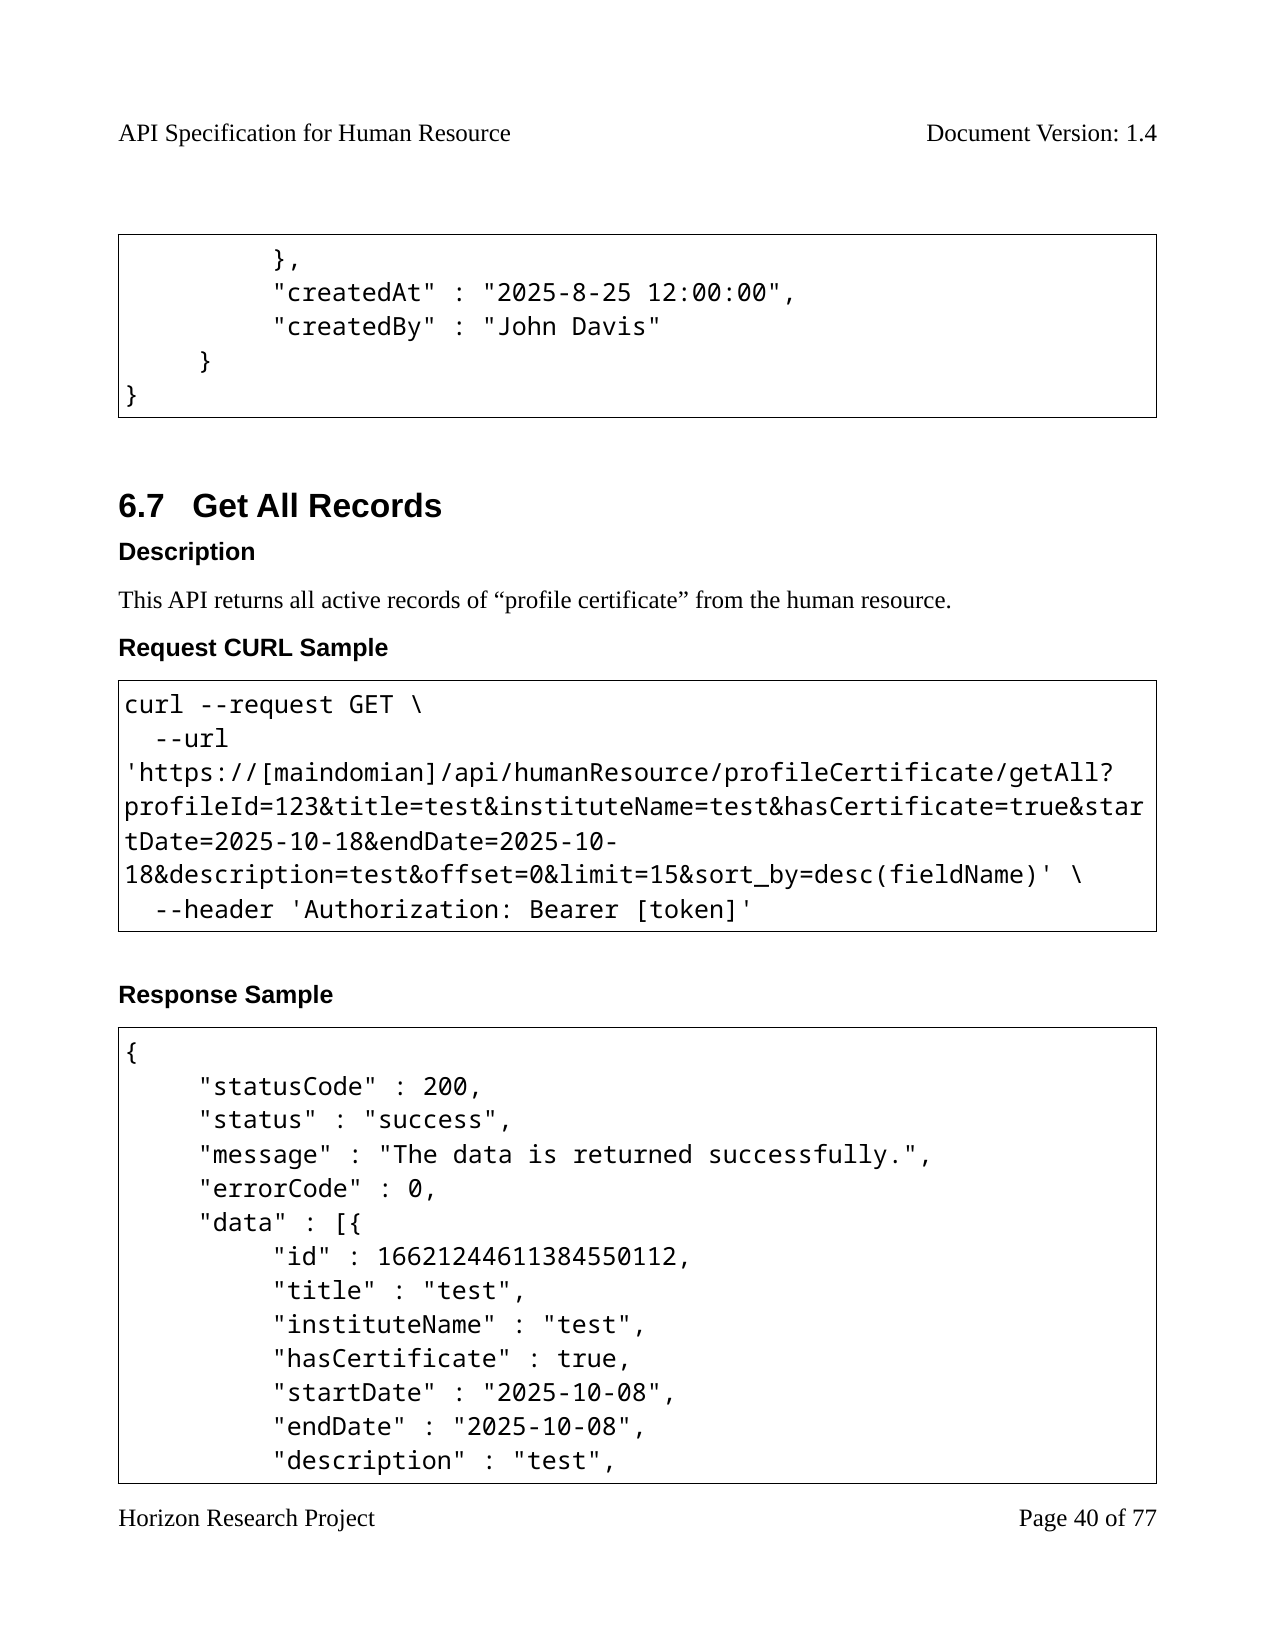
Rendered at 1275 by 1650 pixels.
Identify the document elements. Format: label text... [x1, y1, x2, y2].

text Request CURL Sample [118, 632, 1157, 661]
text Description [118, 537, 1157, 566]
text This API returns all active records of “profile certificate” from the human resource. [118, 585, 1157, 614]
table_header { "statusCode" : 200, "status" : "success", "message" : "The data is returned successfully.", "errorCode" : 0, "data" : [{ "id" : 16621244611384550112, "title" : "test", "instituteName" : "test", "hasCertificate" : true, "startDate" : "2025-10-08", "endDate" : "2025-10-08", "description" : "test", [119, 1028, 1156, 1483]
subtitle Get All Records [118, 486, 1157, 525]
table_header }, "createdAt" : "2025-8-25 12:00:00", "createdBy" : "John Davis" } } [119, 235, 1156, 417]
table_header curl --request GET \ --url 'https://[maindomian]/api/humanResource/profileCertificate/getAll?profileId=123&title=test&instituteName=test&hasCertificate=true&startDate=2025-10-18&endDate=2025-10-18&description=test&offset=0&limit=15&sort_by=desc(fieldName)' \ --header 'Authorization: Bearer [token]' [119, 681, 1156, 931]
text Response Sample [118, 980, 1157, 1008]
